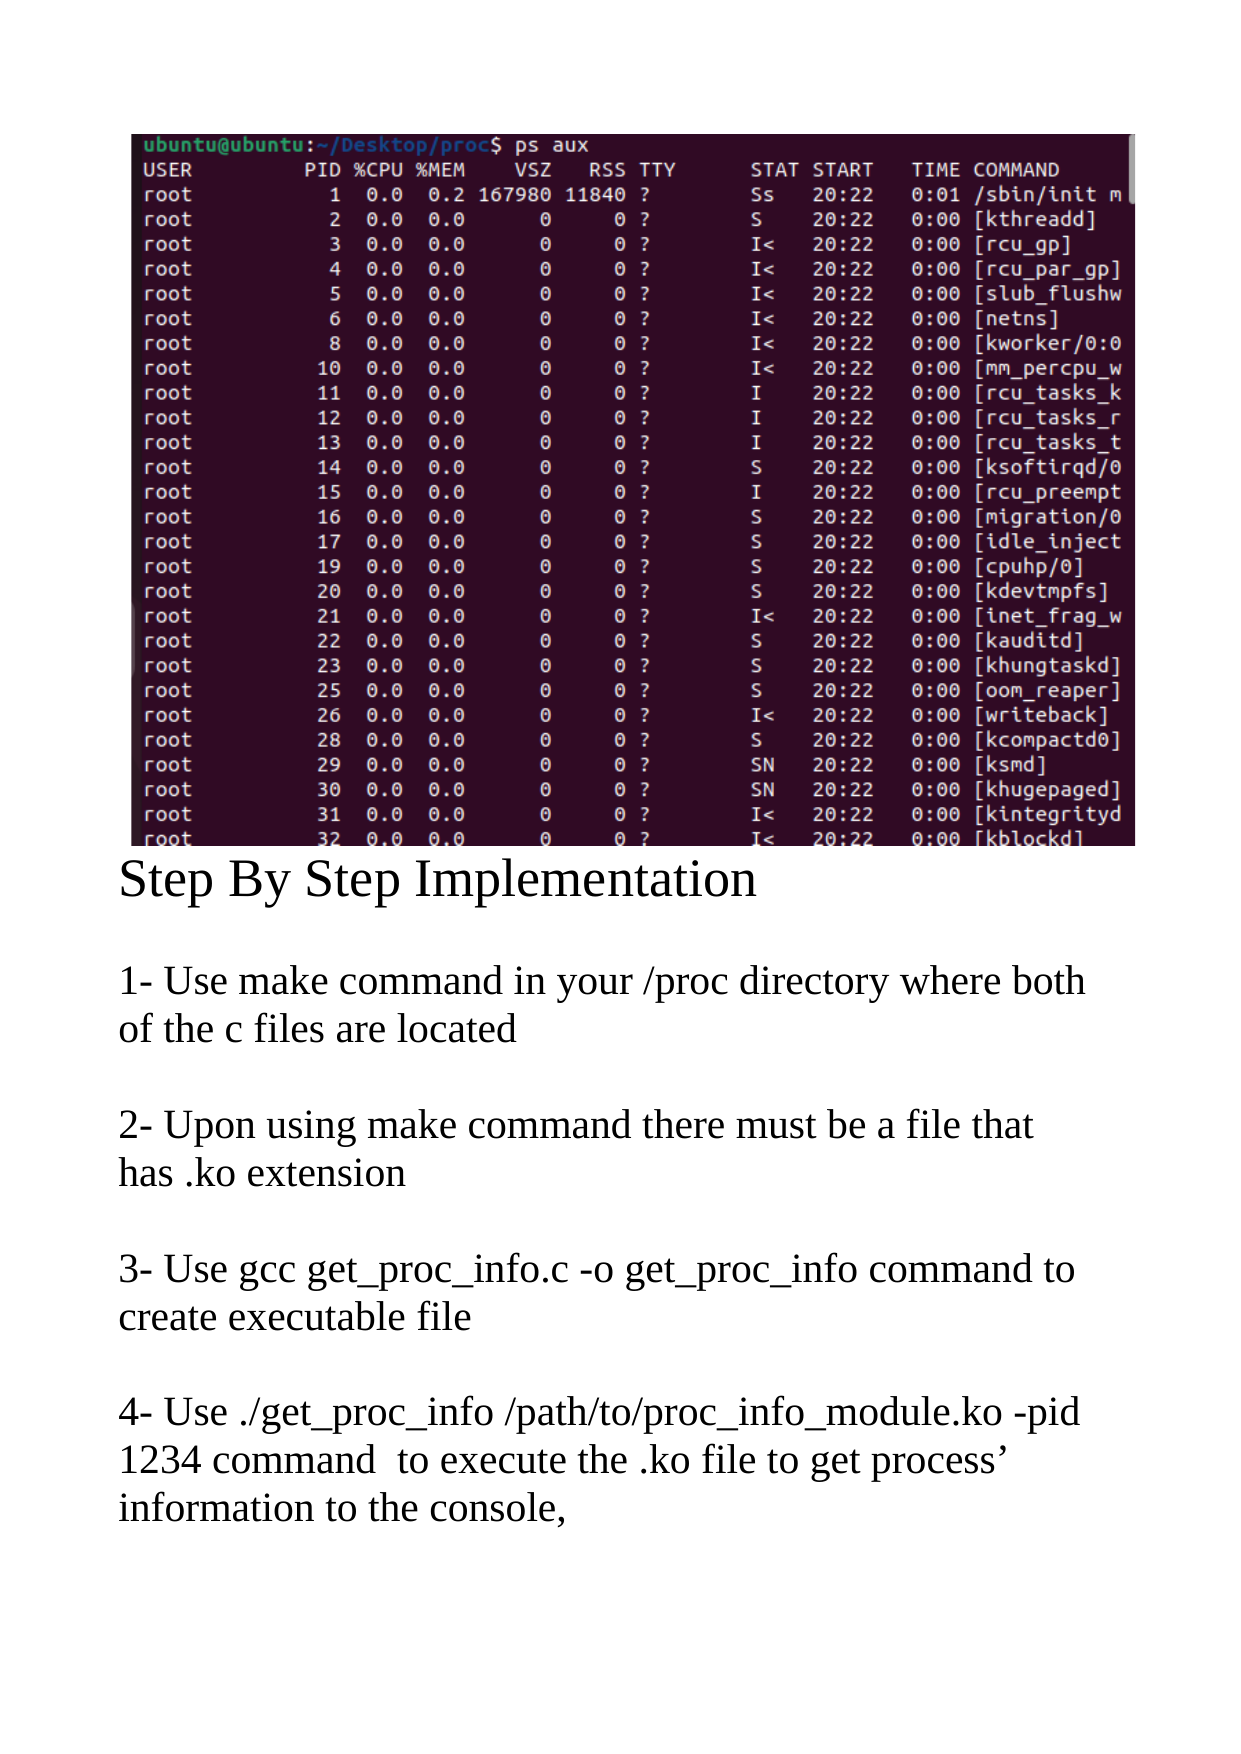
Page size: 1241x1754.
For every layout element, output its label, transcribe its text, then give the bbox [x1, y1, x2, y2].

text 4- Use ./get_proc_info /path/to/proc_info_module.ko -pid 1234 command to execute the .ko file to get process’ information to the console, [118, 1387, 1122, 1531]
text 1- Use make command in your /proc directory where both of the c files are located [118, 956, 1122, 1051]
text 2- Upon using make command there must be a file that has .ko extension [118, 1099, 1122, 1195]
text 3- Use gcc get_proc_info.c -o get_proc_info command to create executable file [118, 1243, 1122, 1339]
text Step By Step Implementation [118, 674, 1122, 908]
